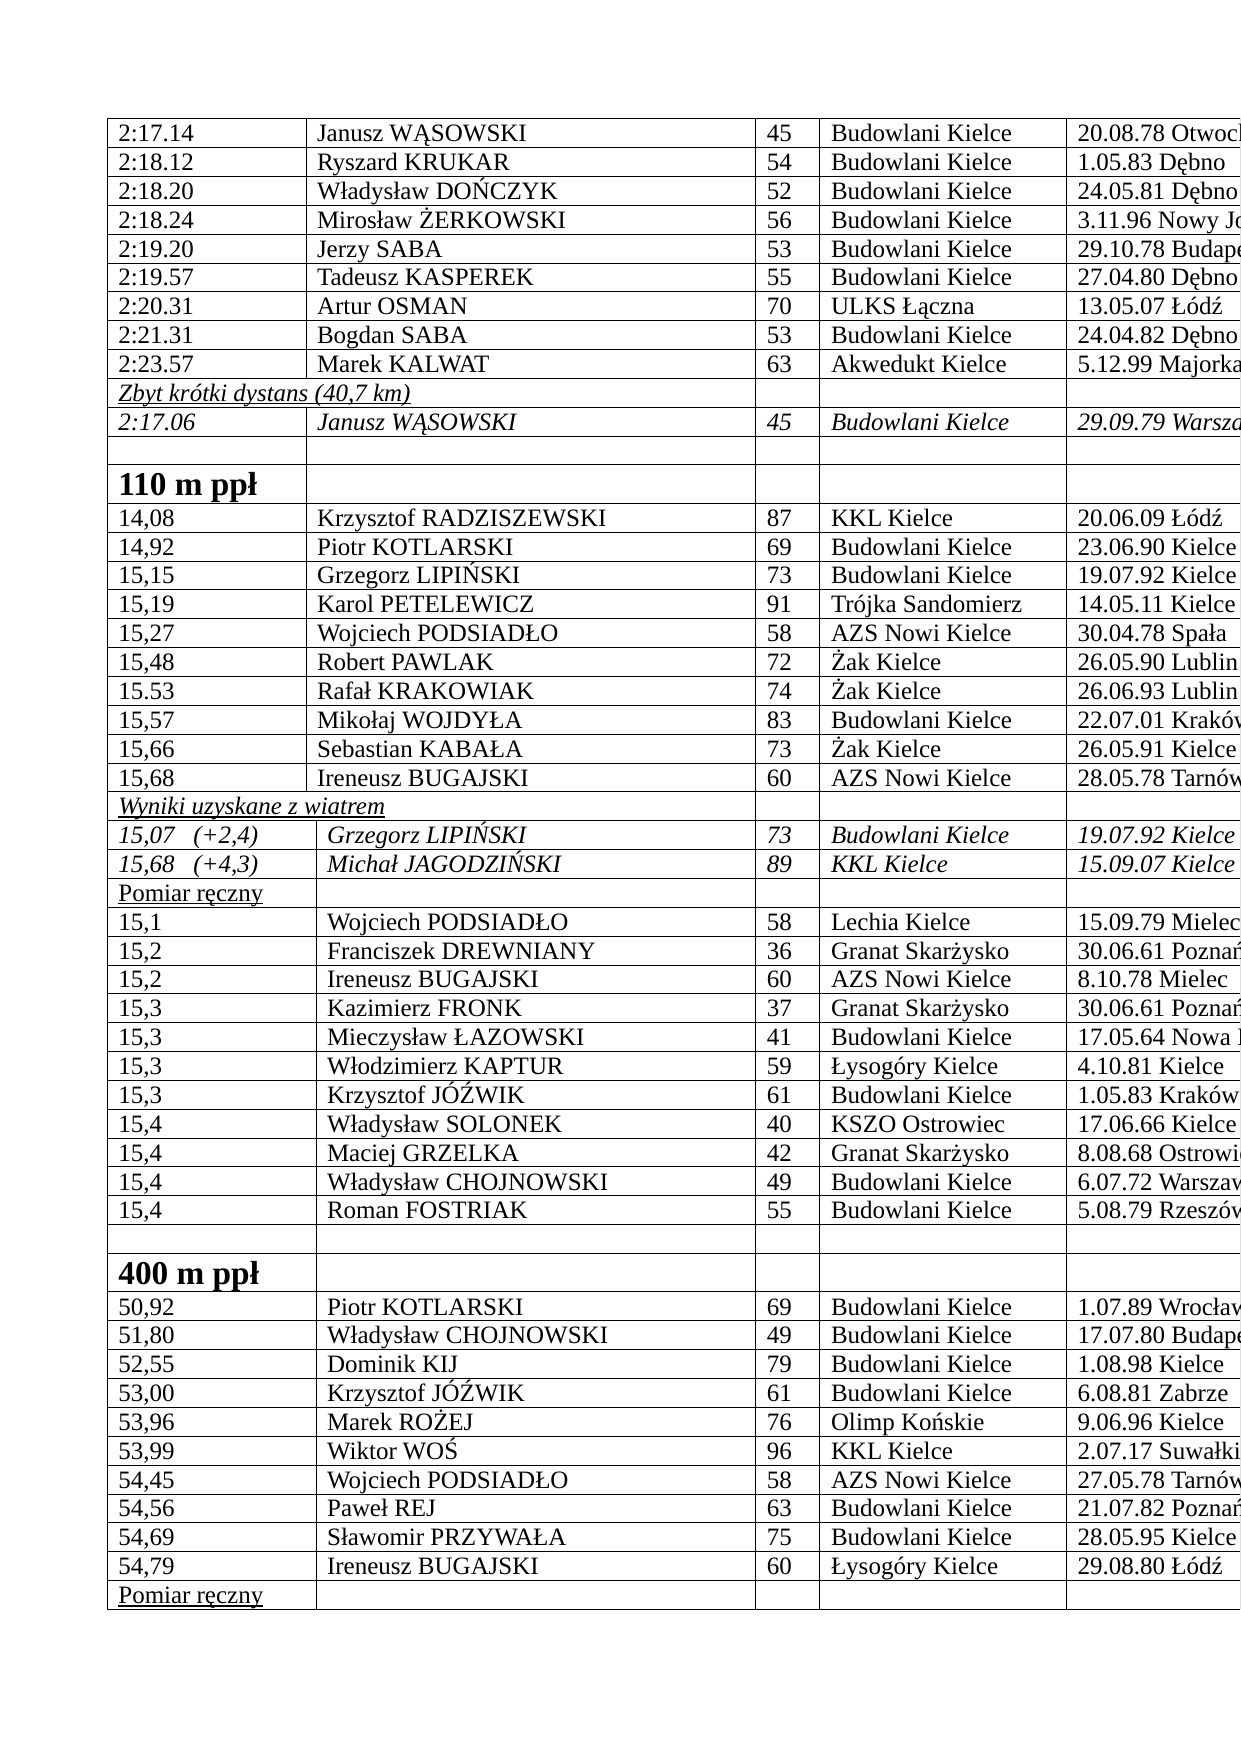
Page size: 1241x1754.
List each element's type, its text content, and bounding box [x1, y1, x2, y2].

table_cell Łysogóry Kielce [820, 1552, 1066, 1580]
table_cell [1067, 1581, 1240, 1609]
table_cell 60 [756, 1552, 819, 1580]
table_cell 58 [756, 908, 819, 936]
table_cell [756, 465, 819, 503]
table_cell [820, 437, 1066, 464]
table_cell [756, 1225, 819, 1253]
table_cell 14.05.11 Kielce [1067, 590, 1240, 618]
table_cell Wyniki uzyskane z wiatrem [108, 792, 755, 820]
table_cell Mikołaj WOJDYŁA [307, 706, 755, 734]
table_cell 2:18.12 [108, 148, 306, 176]
table_cell Ireneusz BUGAJSKI [317, 966, 755, 993]
table_cell [756, 792, 819, 820]
table_cell 54 [756, 148, 819, 176]
table_cell 91 [756, 590, 819, 618]
table_cell 15.09.07 Kielce [1067, 850, 1240, 878]
table_cell Artur OSMAN [307, 292, 755, 320]
table_cell 15,68 [108, 764, 306, 791]
table_cell 28.05.95 Kielce [1067, 1523, 1240, 1551]
table_cell 58 [756, 1466, 819, 1493]
table_cell 15,07 (+2,4) [108, 821, 316, 849]
table_cell Ireneusz BUGAJSKI [307, 764, 755, 791]
table_cell [317, 1581, 755, 1609]
table_cell 54,56 [108, 1495, 316, 1522]
table_cell Budowlani Kielce [820, 1196, 1066, 1224]
table_cell Rafał KRAKOWIAK [307, 677, 755, 705]
table_cell [1067, 1225, 1240, 1253]
table_cell Budowlani Kielce [820, 1321, 1066, 1349]
table_cell 83 [756, 706, 819, 734]
table_cell 2:19.57 [108, 264, 306, 291]
table_cell AZS Nowi Kielce [820, 966, 1066, 993]
table_cell Wojciech PODSIADŁO [307, 619, 755, 647]
table_cell 72 [756, 648, 819, 676]
table_cell 23.06.90 Kielce [1067, 533, 1240, 561]
table_cell [820, 1225, 1066, 1253]
table_cell [1067, 379, 1240, 407]
table_cell Budowlani Kielce [820, 1167, 1066, 1195]
table_cell [820, 465, 1066, 503]
table_cell 53,99 [108, 1437, 316, 1464]
table_cell 400 m ppł [108, 1254, 316, 1291]
table_cell 15,1 [108, 908, 316, 936]
table_cell Pomiar ręczny [108, 1581, 316, 1609]
table_cell Władysław DOŃCZYK [307, 177, 755, 205]
table_cell 26.05.91 Kielce [1067, 735, 1240, 762]
table_cell Grzegorz LIPIŃSKI [317, 821, 755, 849]
table_cell 36 [756, 937, 819, 964]
table_cell [307, 465, 755, 503]
table_cell 4.10.81 Kielce [1067, 1052, 1240, 1080]
table_cell 8.08.68 Ostrowiec [1067, 1139, 1240, 1166]
table_cell 73 [756, 821, 819, 849]
table_cell 15,4 [108, 1139, 316, 1166]
table_cell 2:18.24 [108, 206, 306, 233]
table_cell 20.06.09 Łódź [1067, 504, 1240, 532]
table_cell 61 [756, 1081, 819, 1109]
table_cell Maciej GRZELKA [317, 1139, 755, 1166]
table_cell Janusz WĄSOWSKI [307, 408, 755, 436]
table_cell 53 [756, 235, 819, 262]
table_cell [756, 1254, 819, 1291]
table_cell 50,92 [108, 1292, 316, 1320]
table_cell [820, 1581, 1066, 1609]
table_cell 2:21.31 [108, 321, 306, 349]
table_cell Łysogóry Kielce [820, 1052, 1066, 1080]
table_cell 15,2 [108, 937, 316, 964]
table_cell 54,69 [108, 1523, 316, 1551]
table_cell Budowlani Kielce [820, 408, 1066, 436]
table_cell 60 [756, 966, 819, 993]
table_cell 69 [756, 533, 819, 561]
table_cell 28.05.78 Tarnów [1067, 764, 1240, 791]
table_cell Budowlani Kielce [820, 1495, 1066, 1522]
table_cell [820, 879, 1066, 907]
table_cell [820, 792, 1066, 820]
table_cell 70 [756, 292, 819, 320]
table_cell 55 [756, 264, 819, 291]
table_cell Budowlani Kielce [820, 562, 1066, 589]
table_cell 24.05.81 Dębno [1067, 177, 1240, 205]
table_cell 2.07.17 Suwałki [1067, 1437, 1240, 1464]
table_cell Krzysztof RADZISZEWSKI [307, 504, 755, 532]
table_cell Dominik KIJ [317, 1350, 755, 1378]
table_cell 15,48 [108, 648, 306, 676]
table_cell KKL Kielce [820, 504, 1066, 532]
table_cell 3.11.96 Nowy Jork [1067, 206, 1240, 233]
table_cell Żak Kielce [820, 735, 1066, 762]
table_cell Sebastian KABAŁA [307, 735, 755, 762]
table_cell 2:18.20 [108, 177, 306, 205]
table_cell Władysław CHOJNOWSKI [317, 1167, 755, 1195]
table_cell KKL Kielce [820, 1437, 1066, 1464]
table_cell [756, 437, 819, 464]
table_cell 2:17.06 [108, 408, 306, 436]
table_cell 69 [756, 1292, 819, 1320]
table_cell [756, 379, 819, 407]
table_cell 45 [756, 119, 819, 147]
table_cell 61 [756, 1379, 819, 1407]
table_cell Budowlani Kielce [820, 821, 1066, 849]
table_cell 27.04.80 Dębno [1067, 264, 1240, 291]
table_cell 63 [756, 1495, 819, 1522]
table_cell Mirosław ŻERKOWSKI [307, 206, 755, 233]
table_cell 2:20.31 [108, 292, 306, 320]
table_cell [317, 1225, 755, 1253]
table_cell Budowlani Kielce [820, 1379, 1066, 1407]
table_cell 30.04.78 Spała [1067, 619, 1240, 647]
table_cell 8.10.78 Mielec [1067, 966, 1240, 993]
table_cell 6.08.81 Zabrze [1067, 1379, 1240, 1407]
table_cell Budowlani Kielce [820, 1523, 1066, 1551]
table_cell 53,00 [108, 1379, 316, 1407]
table_cell 1.08.98 Kielce [1067, 1350, 1240, 1378]
table_cell 42 [756, 1139, 819, 1166]
table_cell Marek ROŻEJ [317, 1408, 755, 1436]
table_cell 55 [756, 1196, 819, 1224]
table_cell Kazimierz FRONK [317, 994, 755, 1022]
table_cell 56 [756, 206, 819, 233]
table_cell 54,79 [108, 1552, 316, 1580]
table_cell 15,68 (+4,3) [108, 850, 316, 878]
table_cell 30.06.61 Poznań [1067, 994, 1240, 1022]
table_cell Żak Kielce [820, 648, 1066, 676]
table_cell 1.07.89 Wrocław [1067, 1292, 1240, 1320]
table_cell Władysław SOLONEK [317, 1110, 755, 1138]
table_cell 21.07.82 Poznań [1067, 1495, 1240, 1522]
table_cell 74 [756, 677, 819, 705]
table_cell 15,19 [108, 590, 306, 618]
table_cell 26.05.90 Lublin [1067, 648, 1240, 676]
table_cell 15,15 [108, 562, 306, 589]
table_cell 26.06.93 Lublin [1067, 677, 1240, 705]
table_cell 40 [756, 1110, 819, 1138]
table_cell 15,4 [108, 1110, 316, 1138]
table_cell 14,92 [108, 533, 306, 561]
table_cell Marek KALWAT [307, 350, 755, 378]
table_cell 52 [756, 177, 819, 205]
table_cell 2:19.20 [108, 235, 306, 262]
table_cell [1067, 1254, 1240, 1291]
table_cell Włodzimierz KAPTUR [317, 1052, 755, 1080]
table_cell Michał JAGODZIŃSKI [317, 850, 755, 878]
table_cell 15,2 [108, 966, 316, 993]
table_cell 15,57 [108, 706, 306, 734]
table_cell Bogdan SABA [307, 321, 755, 349]
table_cell 29.08.80 Łódź [1067, 1552, 1240, 1580]
table_cell Wiktor WOŚ [317, 1437, 755, 1464]
table_cell [307, 437, 755, 464]
table_cell 41 [756, 1023, 819, 1051]
table_cell Żak Kielce [820, 677, 1066, 705]
table_cell AZS Nowi Kielce [820, 619, 1066, 647]
table_cell Budowlani Kielce [820, 235, 1066, 262]
table_cell Pomiar ręczny [108, 879, 316, 907]
table_cell Olimp Końskie [820, 1408, 1066, 1436]
table_cell [317, 879, 755, 907]
table_cell 15,27 [108, 619, 306, 647]
table_cell Krzysztof JÓŹWIK [317, 1379, 755, 1407]
table_cell Budowlani Kielce [820, 206, 1066, 233]
table_cell 59 [756, 1052, 819, 1080]
table_cell Sławomir PRZYWAŁA [317, 1523, 755, 1551]
table_cell 17.07.80 Budapeszt [1067, 1321, 1240, 1349]
table_cell 5.08.79 Rzeszów [1067, 1196, 1240, 1224]
table_cell AZS Nowi Kielce [820, 764, 1066, 791]
table_cell Piotr KOTLARSKI [307, 533, 755, 561]
table_cell Trójka Sandomierz [820, 590, 1066, 618]
table_cell Zbyt krótki dystans (40,7 km) [108, 379, 755, 407]
table_cell Lechia Kielce [820, 908, 1066, 936]
table_cell Budowlani Kielce [820, 706, 1066, 734]
table_cell 15,4 [108, 1196, 316, 1224]
table_cell 17.06.66 Kielce [1067, 1110, 1240, 1138]
table_cell 52,55 [108, 1350, 316, 1378]
table_cell [108, 1225, 316, 1253]
table_cell Budowlani Kielce [820, 533, 1066, 561]
table_cell [820, 1254, 1066, 1291]
table_cell Franciszek DREWNIANY [317, 937, 755, 964]
table_cell 15,3 [108, 1023, 316, 1051]
table_cell Budowlani Kielce [820, 177, 1066, 205]
table_cell Budowlani Kielce [820, 264, 1066, 291]
table_cell 15,3 [108, 994, 316, 1022]
table_cell 75 [756, 1523, 819, 1551]
table_cell 22.07.01 Kraków [1067, 706, 1240, 734]
table_cell 15.53 [108, 677, 306, 705]
table_cell 27.05.78 Tarnów [1067, 1466, 1240, 1493]
table_cell Władysław CHOJNOWSKI [317, 1321, 755, 1349]
table_cell 51,80 [108, 1321, 316, 1349]
table_cell Janusz WĄSOWSKI [307, 119, 755, 147]
table_cell [1067, 437, 1240, 464]
table_cell 15,66 [108, 735, 306, 762]
table_cell 9.06.96 Kielce [1067, 1408, 1240, 1436]
table_cell 15,3 [108, 1081, 316, 1109]
table_cell 2:23.57 [108, 350, 306, 378]
table_cell Budowlani Kielce [820, 321, 1066, 349]
table_cell [1067, 465, 1240, 503]
table_cell [820, 379, 1066, 407]
table_cell 110 m ppł [108, 465, 306, 503]
table_cell 87 [756, 504, 819, 532]
table_cell Granat Skarżysko [820, 994, 1066, 1022]
table_cell 5.12.99 Majorka [1067, 350, 1240, 378]
table_cell 15,4 [108, 1167, 316, 1195]
table_cell Karol PETELEWICZ [307, 590, 755, 618]
table_cell 1.05.83 Kraków [1067, 1081, 1240, 1109]
table_cell 15,3 [108, 1052, 316, 1080]
table_cell Wojciech PODSIADŁO [317, 1466, 755, 1493]
table_cell 6.07.72 Warszawa [1067, 1167, 1240, 1195]
table_cell [1067, 792, 1240, 820]
table_cell 49 [756, 1167, 819, 1195]
table_cell 73 [756, 735, 819, 762]
table_cell [108, 437, 306, 464]
table_cell 53,96 [108, 1408, 316, 1436]
table_cell KSZO Ostrowiec [820, 1110, 1066, 1138]
table_cell 53 [756, 321, 819, 349]
table_cell Jerzy SABA [307, 235, 755, 262]
table_cell 79 [756, 1350, 819, 1378]
table_cell 60 [756, 764, 819, 791]
table_cell Tadeusz KASPEREK [307, 264, 755, 291]
table_cell [756, 1581, 819, 1609]
table_cell Budowlani Kielce [820, 148, 1066, 176]
table_cell 19.07.92 Kielce [1067, 562, 1240, 589]
table_cell 89 [756, 850, 819, 878]
table_cell KKL Kielce [820, 850, 1066, 878]
table_cell Granat Skarżysko [820, 937, 1066, 964]
table_cell Paweł REJ [317, 1495, 755, 1522]
table_cell Granat Skarżysko [820, 1139, 1066, 1166]
table_cell [756, 879, 819, 907]
table_cell 58 [756, 619, 819, 647]
table_cell 13.05.07 Łódź [1067, 292, 1240, 320]
table_cell [1067, 879, 1240, 907]
table_cell Budowlani Kielce [820, 119, 1066, 147]
table_cell 45 [756, 408, 819, 436]
table_cell Budowlani Kielce [820, 1350, 1066, 1378]
table_cell Piotr KOTLARSKI [317, 1292, 755, 1320]
table_cell Budowlani Kielce [820, 1292, 1066, 1320]
table_cell Akwedukt Kielce [820, 350, 1066, 378]
table_cell 49 [756, 1321, 819, 1349]
table_cell 19.07.92 Kielce [1067, 821, 1240, 849]
table_cell Robert PAWLAK [307, 648, 755, 676]
table_cell AZS Nowi Kielce [820, 1466, 1066, 1493]
table_cell 96 [756, 1437, 819, 1464]
table_cell 2:17.14 [108, 119, 306, 147]
table_cell [317, 1254, 755, 1291]
table_cell 24.04.82 Dębno [1067, 321, 1240, 349]
table_cell Budowlani Kielce [820, 1081, 1066, 1109]
table_cell Krzysztof JÓŹWIK [317, 1081, 755, 1109]
table_cell 20.08.78 Otwock [1067, 119, 1240, 147]
table_cell Ireneusz BUGAJSKI [317, 1552, 755, 1580]
table_cell 54,45 [108, 1466, 316, 1493]
table_cell Wojciech PODSIADŁO [317, 908, 755, 936]
table_cell 76 [756, 1408, 819, 1436]
table_cell 37 [756, 994, 819, 1022]
table_cell 1.05.83 Dębno [1067, 148, 1240, 176]
table_cell Ryszard KRUKAR [307, 148, 755, 176]
table_cell 15.09.79 Mielec [1067, 908, 1240, 936]
table_cell 29.09.79 Warszawa [1067, 408, 1240, 436]
table_cell Mieczysław ŁAZOWSKI [317, 1023, 755, 1051]
table_cell ULKS Łączna [820, 292, 1066, 320]
table_cell Roman FOSTRIAK [317, 1196, 755, 1224]
table_cell 73 [756, 562, 819, 589]
table_cell 17.05.64 Nowa Huta [1067, 1023, 1240, 1051]
table_cell 14,08 [108, 504, 306, 532]
table_cell Grzegorz LIPIŃSKI [307, 562, 755, 589]
table_cell Budowlani Kielce [820, 1023, 1066, 1051]
table_cell 63 [756, 350, 819, 378]
table_cell 29.10.78 Budapeszt [1067, 235, 1240, 262]
table_cell 30.06.61 Poznań [1067, 937, 1240, 964]
